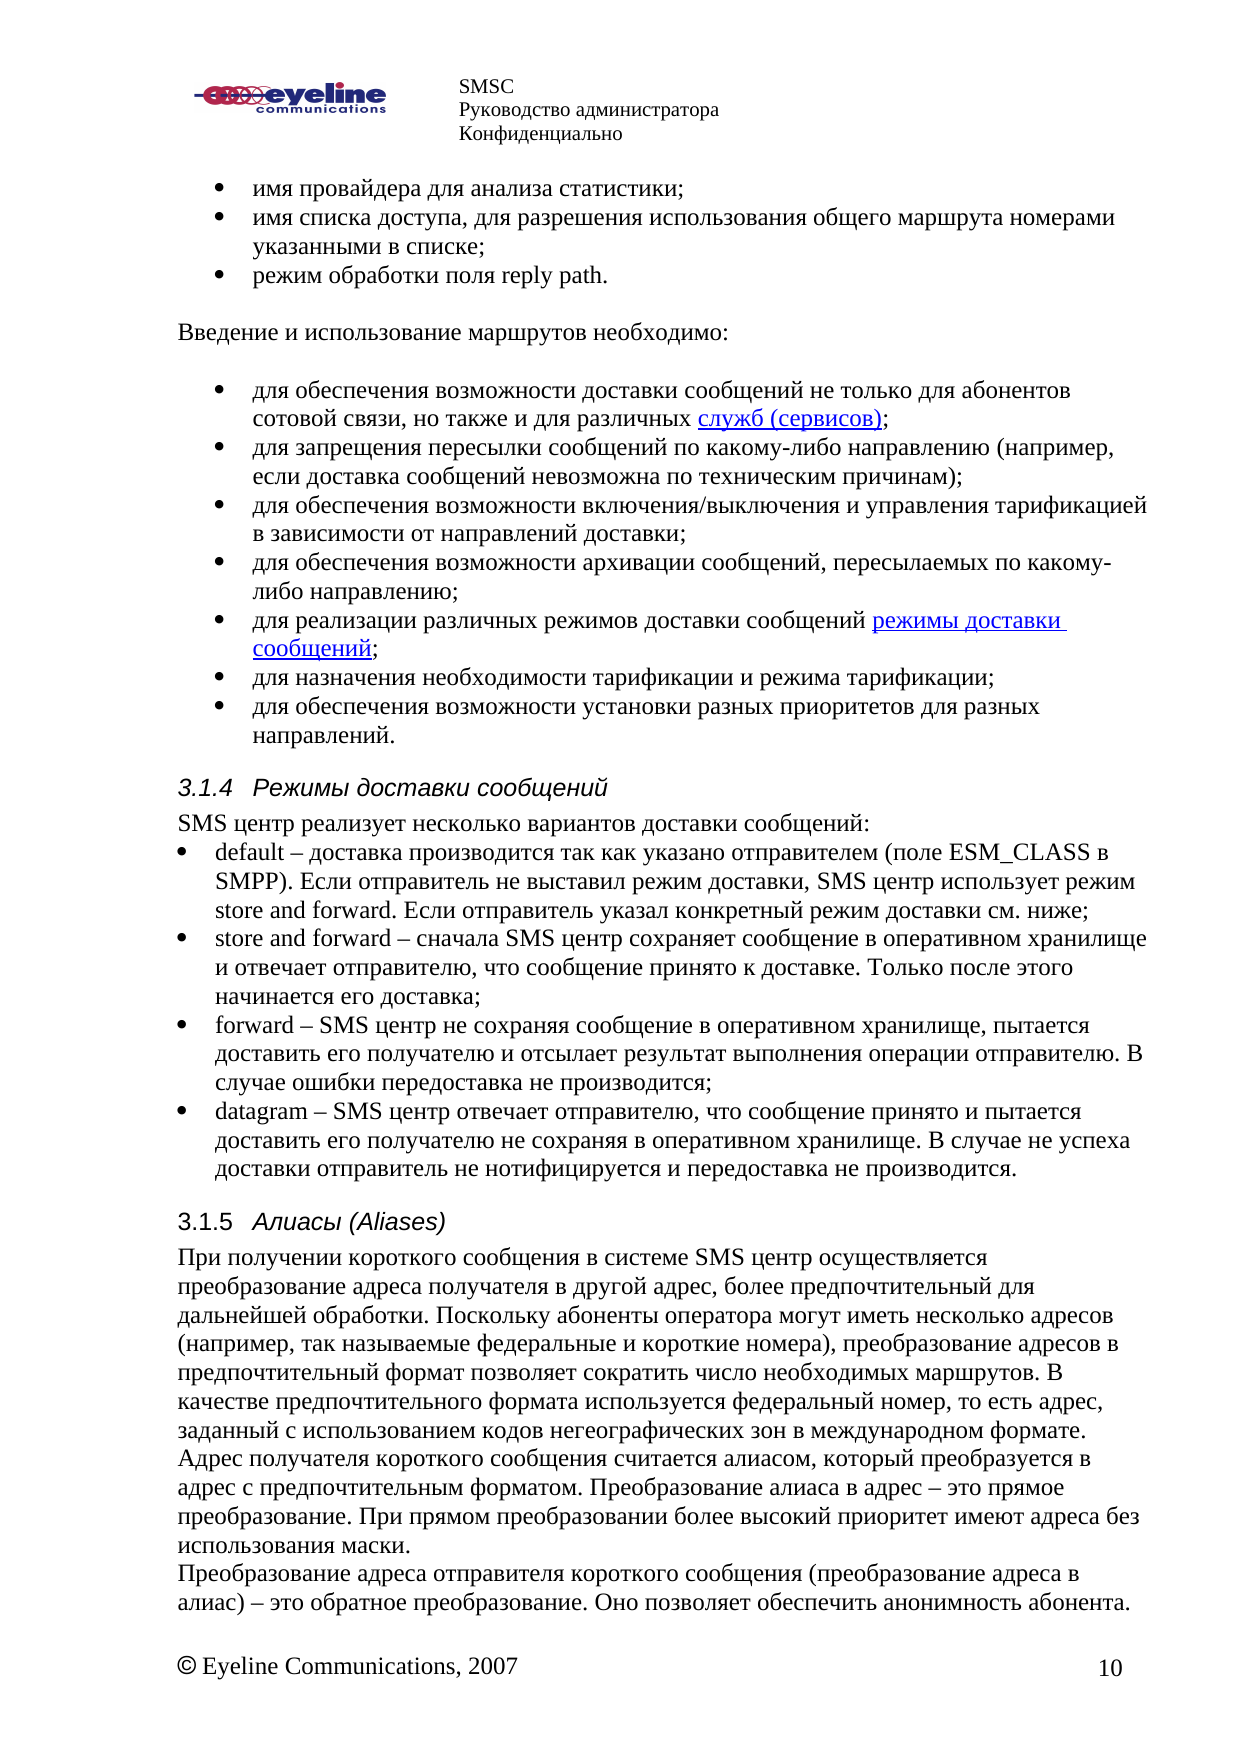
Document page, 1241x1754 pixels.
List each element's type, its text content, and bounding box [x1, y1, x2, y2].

list default – доставка производится так как указано отправителем (поле ESM_CLASS в SMPP). Если отправитель не выставил режим доставки, SMS центр использует режим store and forward. Если отправитель указал конкретный режим доставки см. ниже; [177, 837, 1152, 923]
list для обеспечения возможности архивации сообщений, пересылаемых по какому-либо направлению; [215, 547, 1152, 605]
text При получении короткого сообщения в системе SMS центр осуществляется преобразование адреса получателя в другой адрес, более предпочтительный для дальнейшей обработки. Поскольку абоненты оператора могут иметь несколько адресов (например, так называемые федеральные и короткие номера), преобразование адресов в предпочтительный формат позволяет сократить число необходимых маршрутов. В качестве предпочтительного формата используется федеральный номер, то есть адрес, заданный с использованием кодов негеографических зон в международном формате. [177, 1242, 1152, 1443]
list для реализации различных режимов доставки сообщений режимы доставки сообщений; [215, 605, 1152, 662]
list datagram – SMS центр отвечает отправителю, что сообщение принято и пытается доставить его получателю не сохраняя в оперативном хранилище. В случае не успеха доставки отправитель не нотифицируется и передоставка не производится. [177, 1096, 1152, 1182]
list режим обработки поля reply path. [215, 260, 1152, 288]
text Введение и использование маршрутов необходимо: [177, 317, 1152, 346]
list для обеспечения возможности установки разных приоритетов для разных направлений. [215, 691, 1152, 748]
list store and forward – сначала SMS центр сохраняет сообщение в оперативном хранилище и отвечает отправителю, что сообщение принято к доставке. Только после этого начинается его доставка; [177, 923, 1152, 1010]
list имя списка доступа, для разрешения использования общего маршрута номерами указанными в списке; [215, 202, 1152, 260]
text SMS центр реализует несколько вариантов доставки сообщений: [177, 808, 1152, 837]
list для обеспечения возможности доставки сообщений не только для абонентов сотовой связи, но также и для различных служб (сервисов); [215, 375, 1152, 432]
list forward – SMS центр не сохраняя сообщение в оперативном хранилище, пытается доставить его получателю и отсылает результат выполнения операции отправителю. В случае ошибки передоставка не производится; [177, 1010, 1152, 1096]
list для назначения необходимости тарификации и режима тарификации; [215, 662, 1152, 691]
list имя провайдера для анализа статистики; [215, 173, 1152, 202]
text Преобразование адреса отправителя короткого сообщения (преобразование адреса в алиас) – это обратное преобразование. Оно позволяет обеспечить анонимность абонента. [177, 1558, 1152, 1616]
subtitle Режимы доставки сообщений [177, 773, 1152, 802]
list для обеспечения возможности включения/выключения и управления тарификацией в зависимости от направлений доставки; [215, 490, 1152, 547]
picture [194, 82, 386, 113]
list для запрещения пересылки сообщений по какому-либо направлению (например, если доставка сообщений невозможна по техническим причинам); [215, 432, 1152, 490]
subtitle Алиасы (Aliases) [177, 1207, 1152, 1236]
text Адрес получателя короткого сообщения считается алиасом, который преобразуется в адрес с предпочтительным форматом. Преобразование алиаса в адрес – это прямое преобразование. При прямом преобразовании более высокий приоритет имеют адреса без использования маски. [177, 1443, 1152, 1558]
